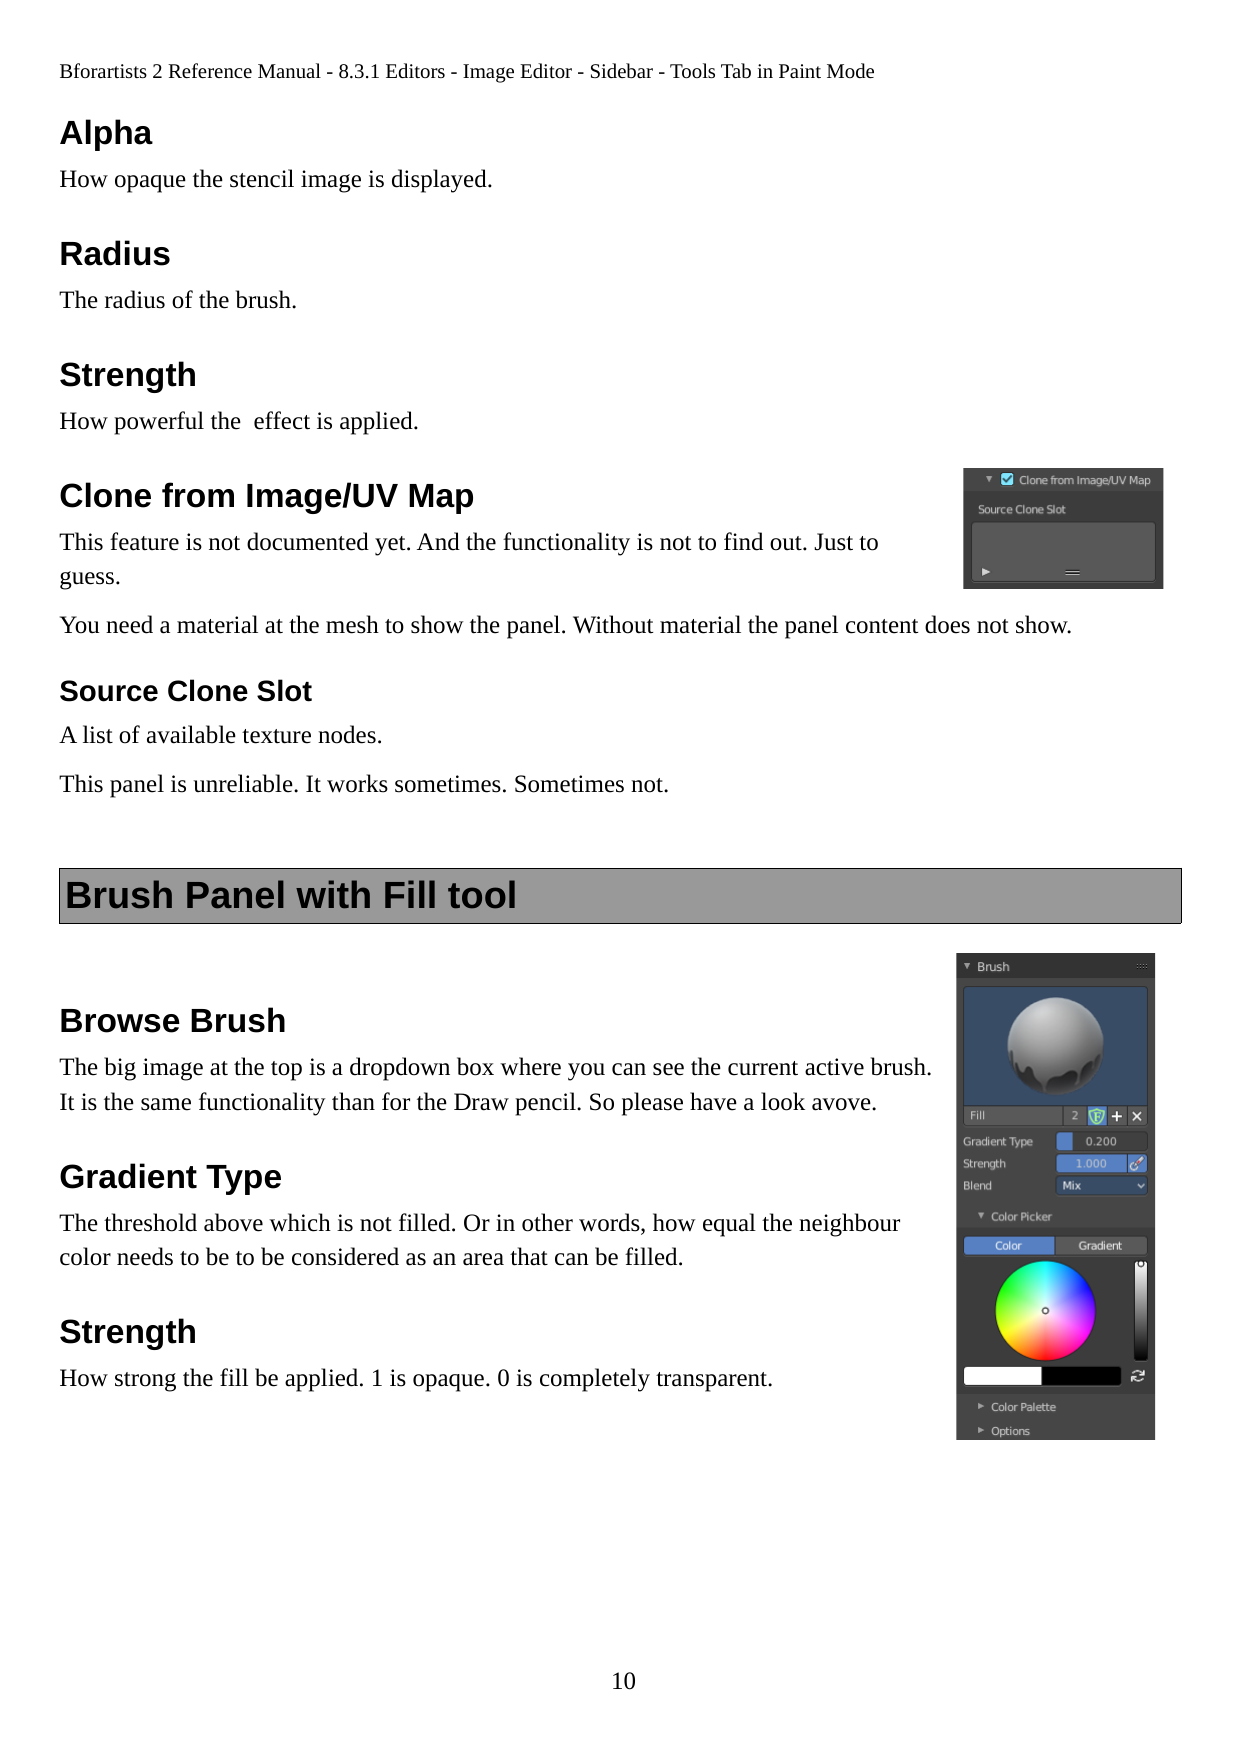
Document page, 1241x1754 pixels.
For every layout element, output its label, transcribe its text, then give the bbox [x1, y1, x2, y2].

subtitle [1156, 1157, 1181, 1195]
text You need a material at the mesh to show the panel. Without material the panel content does not show. [59, 610, 1181, 639]
text The big image at the top is a dropdown box where you can see the current active brush. It is the same functionality than for the Draw pencil. So please have a look avove. [59, 1052, 956, 1116]
subtitle Strength [59, 1312, 956, 1351]
subtitle Source Clone Slot [59, 674, 1181, 708]
picture [956, 953, 1156, 1440]
text How strong the fill be applied. 1 is opaque. 0 is completely transparent. [59, 1363, 956, 1392]
text How powerful the effect is applied. [59, 406, 1181, 434]
subtitle Alpha [59, 113, 1181, 151]
picture [963, 468, 1164, 589]
subtitle [1164, 476, 1181, 514]
subtitle Gradient Type [59, 1157, 956, 1195]
subtitle Clone from Image/UV Map [59, 476, 963, 514]
subtitle Strength [59, 355, 1181, 393]
subtitle [1156, 1001, 1181, 1040]
subtitle Browse Brush [59, 1001, 956, 1040]
text The radius of the brush. [59, 285, 1181, 313]
subtitle Radius [59, 234, 1181, 272]
text How opaque the stencil image is displayed. [59, 164, 1181, 192]
table_header Brush Panel with Fill tool [60, 869, 1181, 923]
subtitle [1156, 1312, 1181, 1351]
text The threshold above which is not filled. Or in other words, how equal the neighbour color needs to be to be considered as an area that can be filled. [59, 1208, 956, 1271]
text A list of available texture nodes. [59, 720, 1181, 749]
text This panel is unreliable. It works sometimes. Sometimes not. [59, 769, 1181, 798]
text This feature is not documented yet. And the functionality is not to find out. Just to guess. [59, 527, 1181, 590]
